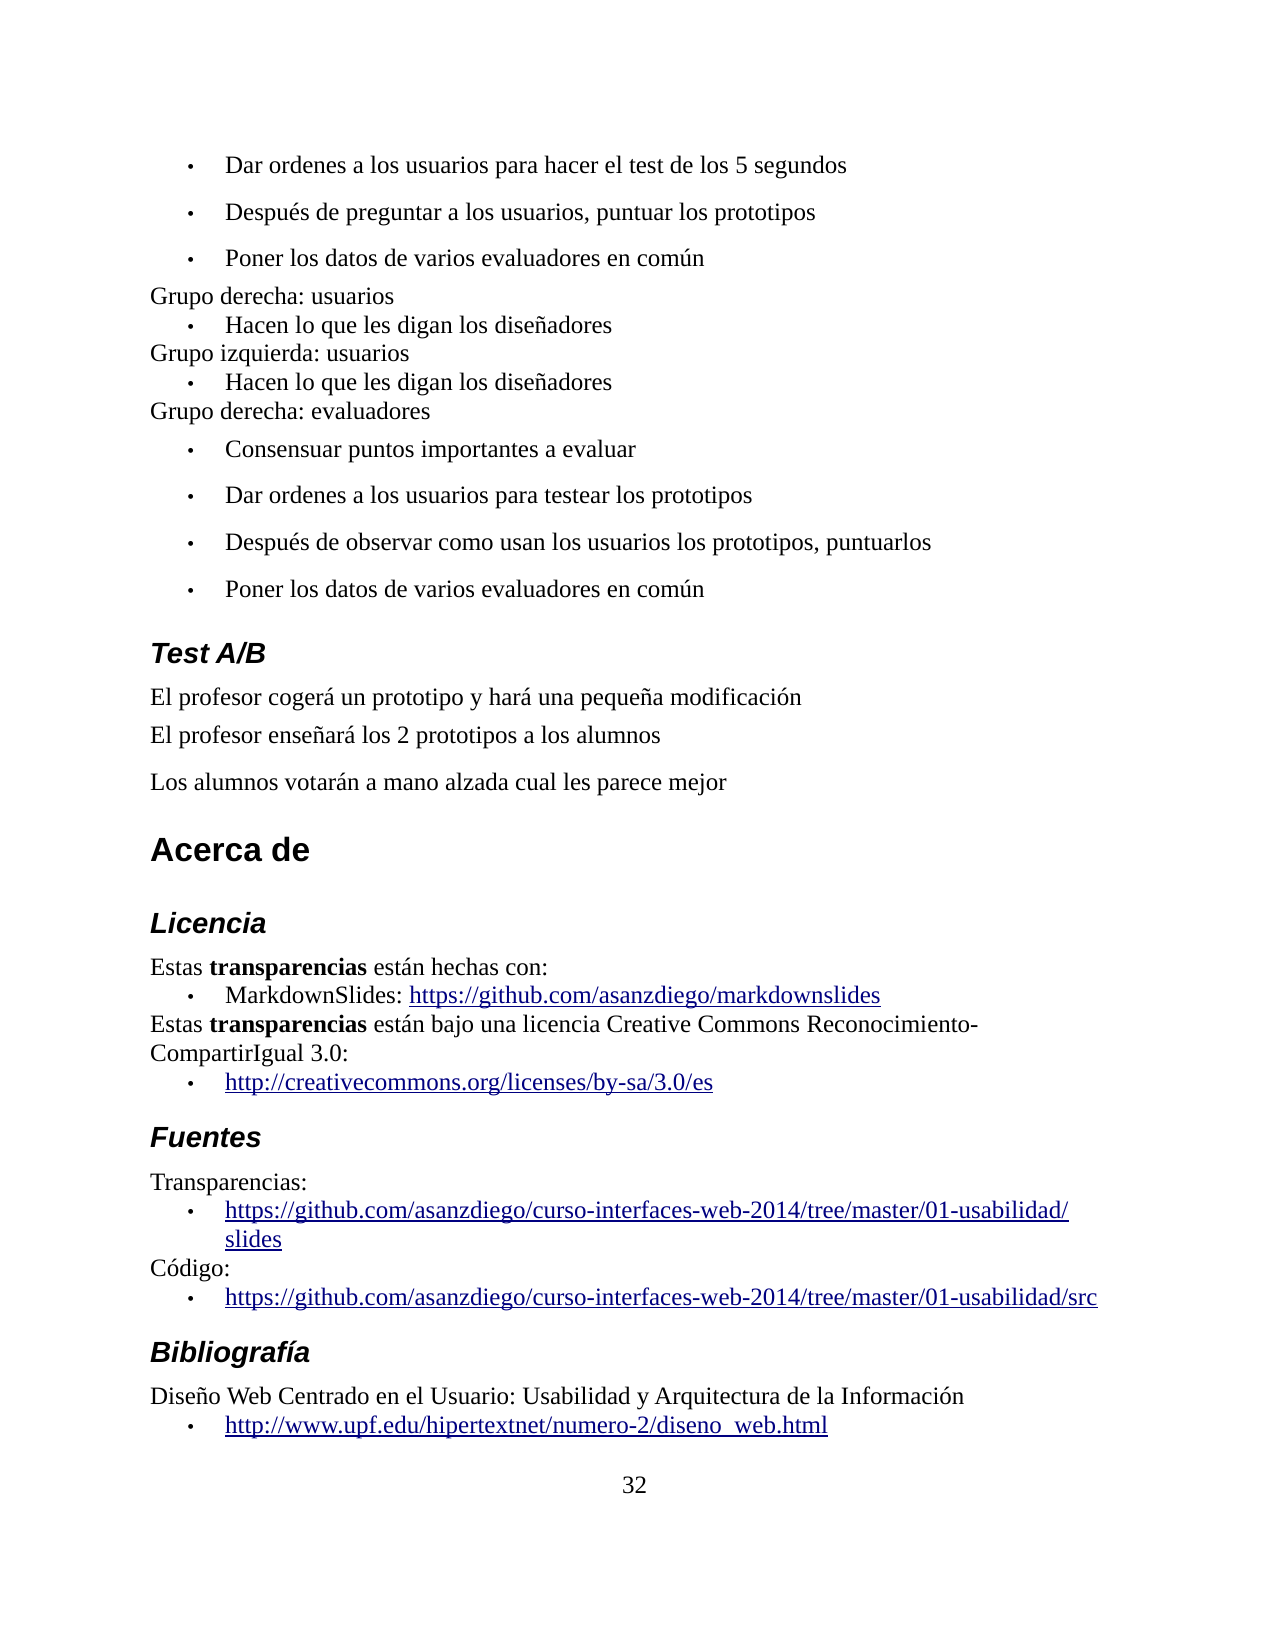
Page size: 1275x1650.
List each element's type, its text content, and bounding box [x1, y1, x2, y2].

text Estas transparencias están bajo una licencia Creative Commons Reconocimiento-CompartirIgual 3.0: [150, 1009, 1125, 1067]
text Diseño Web Centrado en el Usuario: Usabilidad y Arquitectura de la Información [150, 1381, 1125, 1410]
list https://github.com/asanzdiego/curso-interfaces-web-2014/tree/master/01-usabilidad/src [187, 1282, 1125, 1310]
text Estas transparencias están hechas con: [150, 952, 1125, 981]
text Transparencias: [150, 1167, 1125, 1195]
text Código: [150, 1253, 1125, 1282]
list https://github.com/asanzdiego/curso-interfaces-web-2014/tree/master/01-usabilidad/slides [187, 1195, 1125, 1253]
subtitle Acerca de [150, 829, 1125, 868]
text Grupo derecha: evaluadores [150, 396, 1125, 425]
subtitle Bibliografía [150, 1335, 1125, 1369]
list Hacen lo que les digan los diseñadores [187, 310, 1125, 338]
list http://creativecommons.org/licenses/by-sa/3.0/es [187, 1067, 1125, 1096]
text El profesor enseñará los 2 prototipos a los alumnos [150, 720, 1125, 749]
list Dar ordenes a los usuarios para testear los prototipos [187, 480, 1125, 509]
text Grupo derecha: usuarios [150, 281, 1125, 310]
list Después de observar como usan los usuarios los prototipos, puntuarlos [187, 527, 1125, 556]
text Grupo izquierda: usuarios [150, 338, 1125, 367]
subtitle Fuentes [150, 1121, 1125, 1154]
list MarkdownSlides: https://github.com/asanzdiego/markdownslides [187, 981, 1125, 1009]
list Poner los datos de varios evaluadores en común [187, 243, 1125, 272]
subtitle Licencia [150, 906, 1125, 939]
text Los alumnos votarán a mano alzada cual les parece mejor [150, 767, 1125, 796]
list Poner los datos de varios evaluadores en común [187, 574, 1125, 602]
list Dar ordenes a los usuarios para hacer el test de los 5 segundos [187, 150, 1125, 179]
list Hacen lo que les digan los diseñadores [187, 367, 1125, 396]
text El profesor cogerá un prototipo y hará una pequeña modificación [150, 682, 1125, 711]
list Después de preguntar a los usuarios, puntuar los prototipos [187, 197, 1125, 225]
list Consensuar puntos importantes a evaluar [187, 434, 1125, 462]
subtitle Test A/B [150, 636, 1125, 670]
list http://www.upf.edu/hipertextnet/numero-2/diseno_web.html [187, 1410, 1125, 1439]
